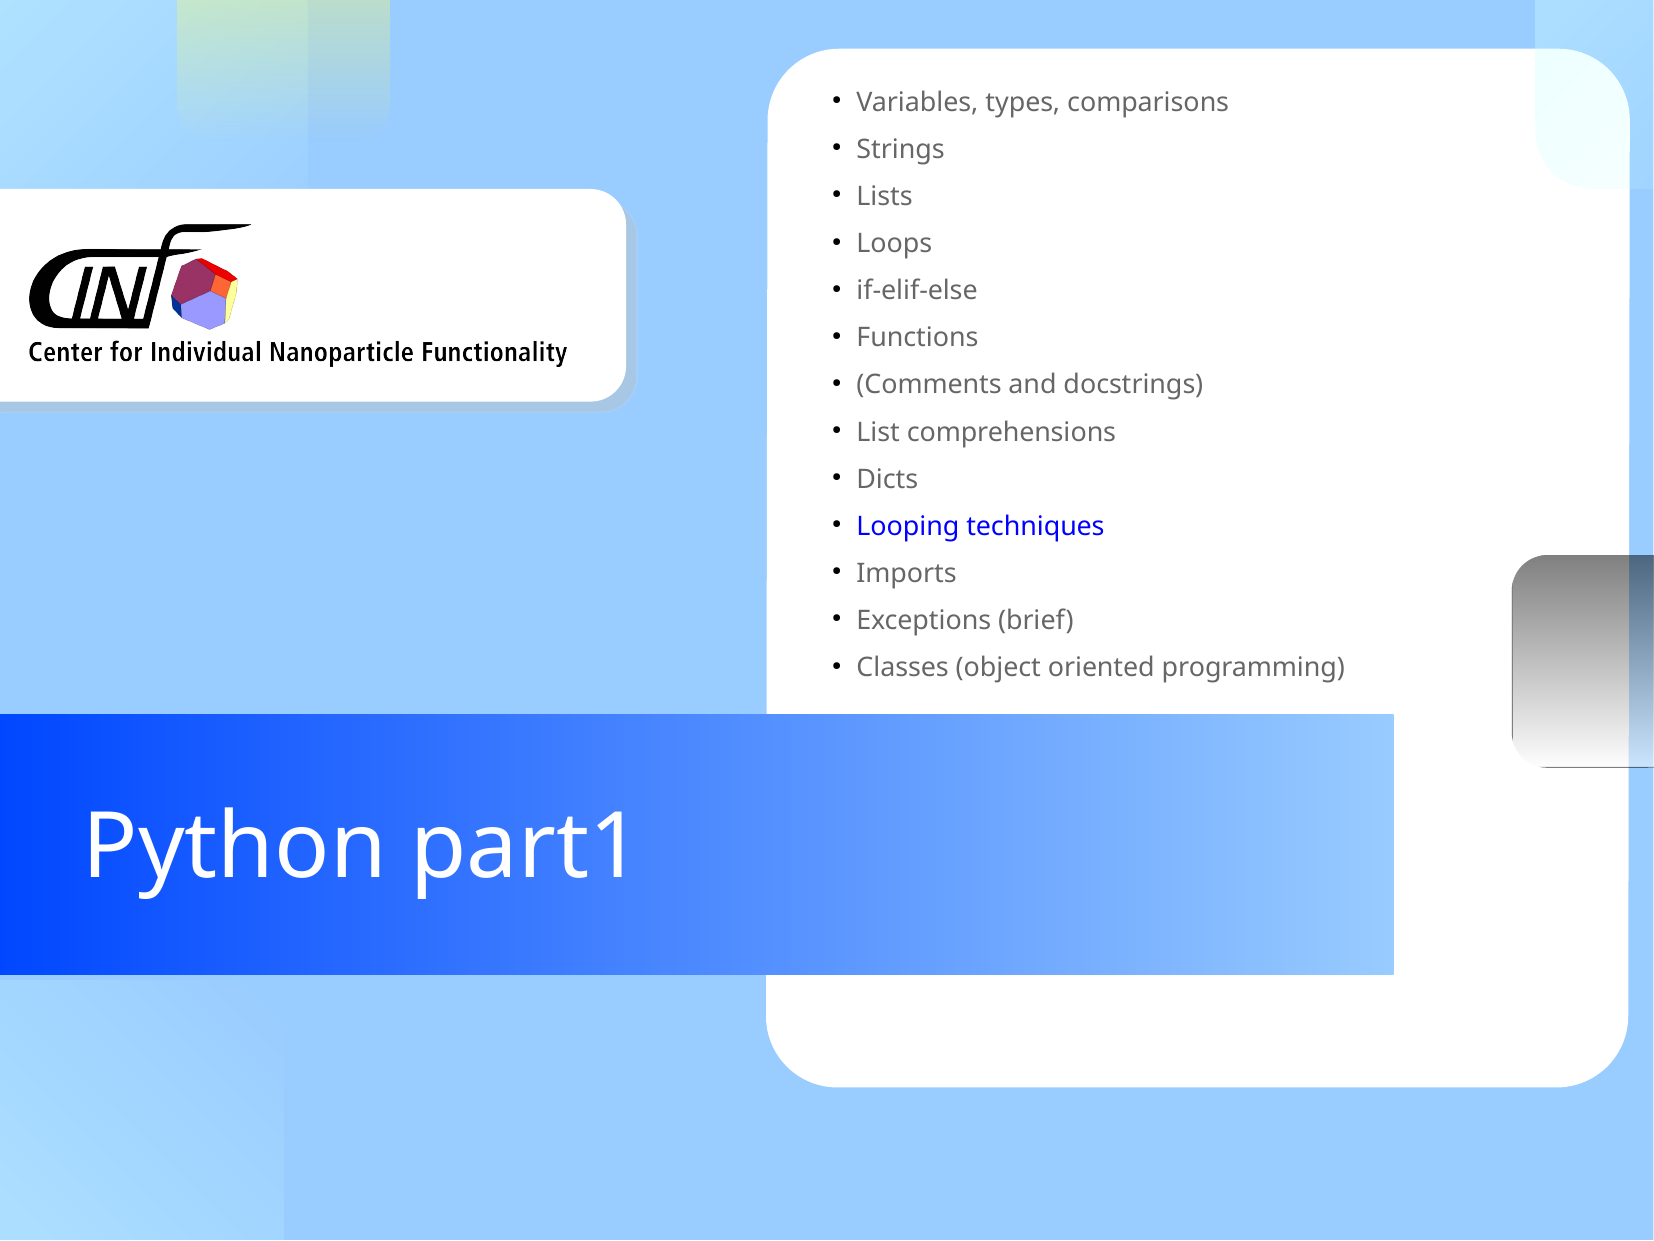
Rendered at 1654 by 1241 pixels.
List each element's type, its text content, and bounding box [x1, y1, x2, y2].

list Variables, types, comparisons Strings Lists Loops if-elif-else Functions (Comments and docstrings) List comprehensions Dicts Looping techniques Imports Exceptions (brief) Classes (object oriented programming) [791, 82, 1571, 686]
title dict [1013, 946, 1017, 974]
title Python part1 [82, 738, 1312, 946]
title dict [1013, 715, 1017, 738]
picture [28, 224, 567, 367]
